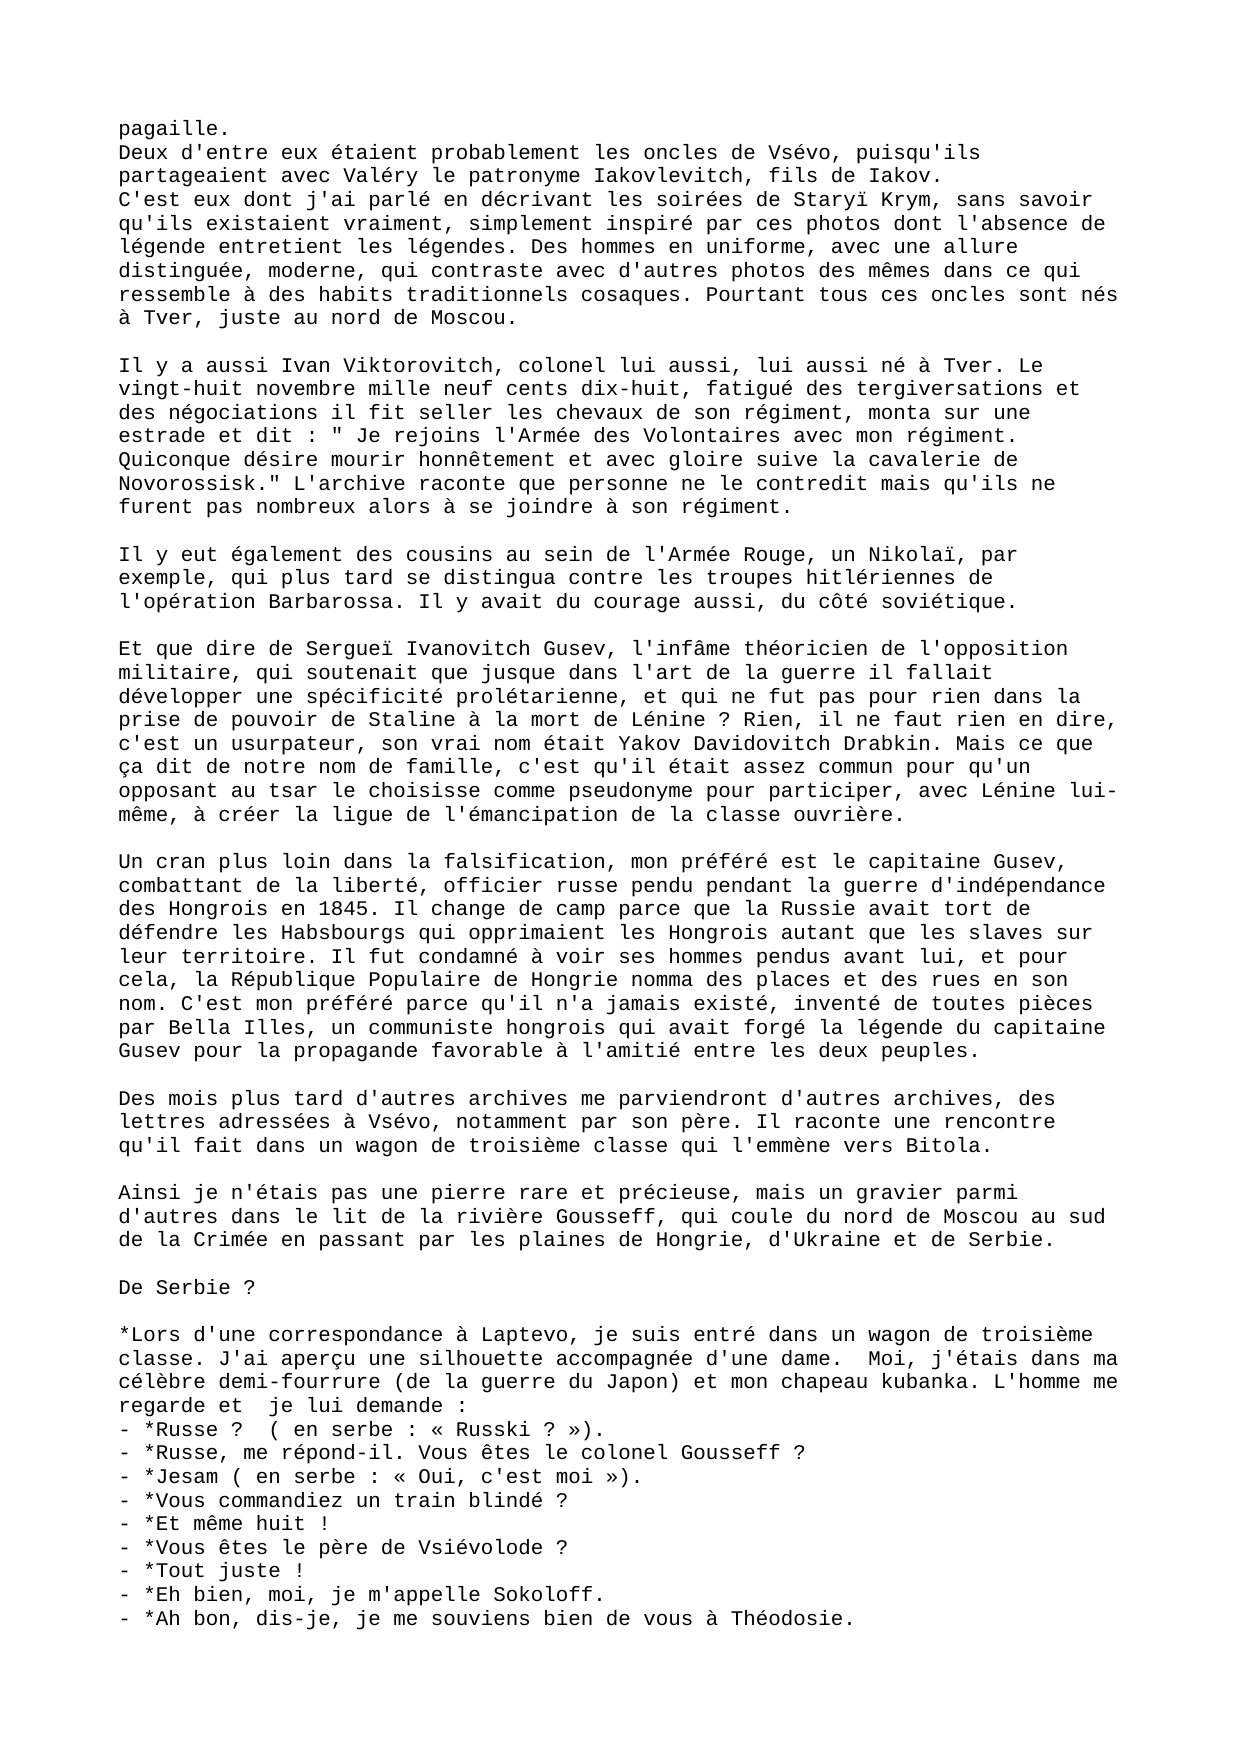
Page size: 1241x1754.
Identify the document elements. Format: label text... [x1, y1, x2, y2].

text C'est eux dont j'ai parlé en décrivant les soirées de Staryï Krym, sans savoir qu'ils existaient vraiment, simplement inspiré par ces photos dont l'absence de légende entretient les légendes. Des hommes en uniforme, avec une allure distinguée, moderne, qui contraste avec d'autres photos des mêmes dans ce qui ressemble à des habits traditionnels cosaques. Pourtant tous ces oncles sont nés à Tver, juste au nord de Moscou. [118, 189, 1122, 331]
text pagaille. [118, 118, 1122, 142]
text - *Tout juste ! [118, 1561, 1122, 1584]
text De Serbie ? [118, 1277, 1122, 1300]
text - *Ah bon, dis-je, je me souviens bien de vous à Théodosie. [118, 1608, 1122, 1631]
text Et que dire de Sergueï Ivanovitch Gusev, l'infâme théoricien de l'opposition militaire, qui soutenait que jusque dans l'art de la guerre il fallait développer une spécificité prolétarienne, et qui ne fut pas pour rien dans la prise de pouvoir de Staline à la mort de Lénine ? Rien, il ne faut rien en dire, c'est un usurpateur, son vrai nom était Yakov Davidovitch Drabkin. Mais ce que ça dit de notre nom de famille, c'est qu'il était assez commun pour qu'un opposant au tsar le choisisse comme pseudonyme pour participer, avec Lénine lui-même, à créer la ligue de l'émancipation de la classe ouvrière. [118, 638, 1122, 827]
text Des mois plus tard d'autres archives me parviendront d'autres archives, des lettres adressées à Vsévo, notamment par son père. Il raconte une rencontre qu'il fait dans un wagon de troisième classe qui l'emmène vers Bitola. [118, 1088, 1122, 1158]
text - *Vous êtes le père de Vsiévolode ? [118, 1537, 1122, 1561]
text Un cran plus loin dans la falsification, mon préféré est le capitaine Gusev, combattant de la liberté, officier russe pendu pendant la guerre d'indépendance des Hongrois en 1845. Il change de camp parce que la Russie avait tort de défendre les Habsbourgs qui opprimaient les Hongrois autant que les slaves sur leur territoire. Il fut condamné à voir ses hommes pendus avant lui, et pour cela, la République Populaire de Hongrie nomma des places et des rues en son nom. C'est mon préféré parce qu'il n'a jamais existé, inventé de toutes pièces par Bella Illes, un communiste hongrois qui avait forgé la légende du capitaine Gusev pour la propagande favorable à l'amitié entre les deux peuples. [118, 851, 1122, 1064]
text - *Eh bien, moi, je m'appelle Sokoloff. [118, 1584, 1122, 1608]
text - *Vous commandiez un train blindé ? [118, 1489, 1122, 1513]
text Il y a aussi Ivan Viktorovitch, colonel lui aussi, lui aussi né à Tver. Le vingt-huit novembre mille neuf cents dix-huit, fatigué des tergiversations et des négociations il fit seller les chevaux de son régiment, monta sur une estrade et dit : " Je rejoins l'Armée des Volontaires avec mon régiment. Quiconque désire mourir honnêtement et avec gloire suive la cavalerie de Novorossisk." L'archive raconte que personne ne le contredit mais qu'ils ne furent pas nombreux alors à se joindre à son régiment. [118, 354, 1122, 520]
text - *Jesam ( en serbe : « Oui, c'est moi »). [118, 1466, 1122, 1489]
text *Lors d'une correspondance à Laptevo, je suis entré dans un wagon de troisième classe. J'ai aperçu une silhouette accompagnée d'une dame. Moi, j'étais dans ma célèbre demi-fourrure (de la guerre du Japon) et mon chapeau kubanka. L'homme me regarde et je lui demande : [118, 1324, 1122, 1419]
text Deux d'entre eux étaient probablement les oncles de Vsévo, puisqu'ils partageaient avec Valéry le patronyme Iakovlevitch, fils de Iakov. [118, 142, 1122, 189]
text - *Russe, me répond-il. Vous êtes le colonel Gousseff ? [118, 1442, 1122, 1466]
text Ainsi je n'étais pas une pierre rare et précieuse, mais un gravier parmi d'autres dans le lit de la rivière Gousseff, qui coule du nord de Moscou au sud de la Crimée en passant par les plaines de Hongrie, d'Ukraine et de Serbie. [118, 1182, 1122, 1253]
text - *Russe ? ( en serbe : « Russki ? »). [118, 1419, 1122, 1442]
text Il y eut également des cousins au sein de l'Armée Rouge, un Nikolaï, par exemple, qui plus tard se distingua contre les troupes hitlériennes de l'opération Barbarossa. Il y avait du courage aussi, du côté soviétique. [118, 544, 1122, 615]
text - *Et même huit ! [118, 1513, 1122, 1537]
